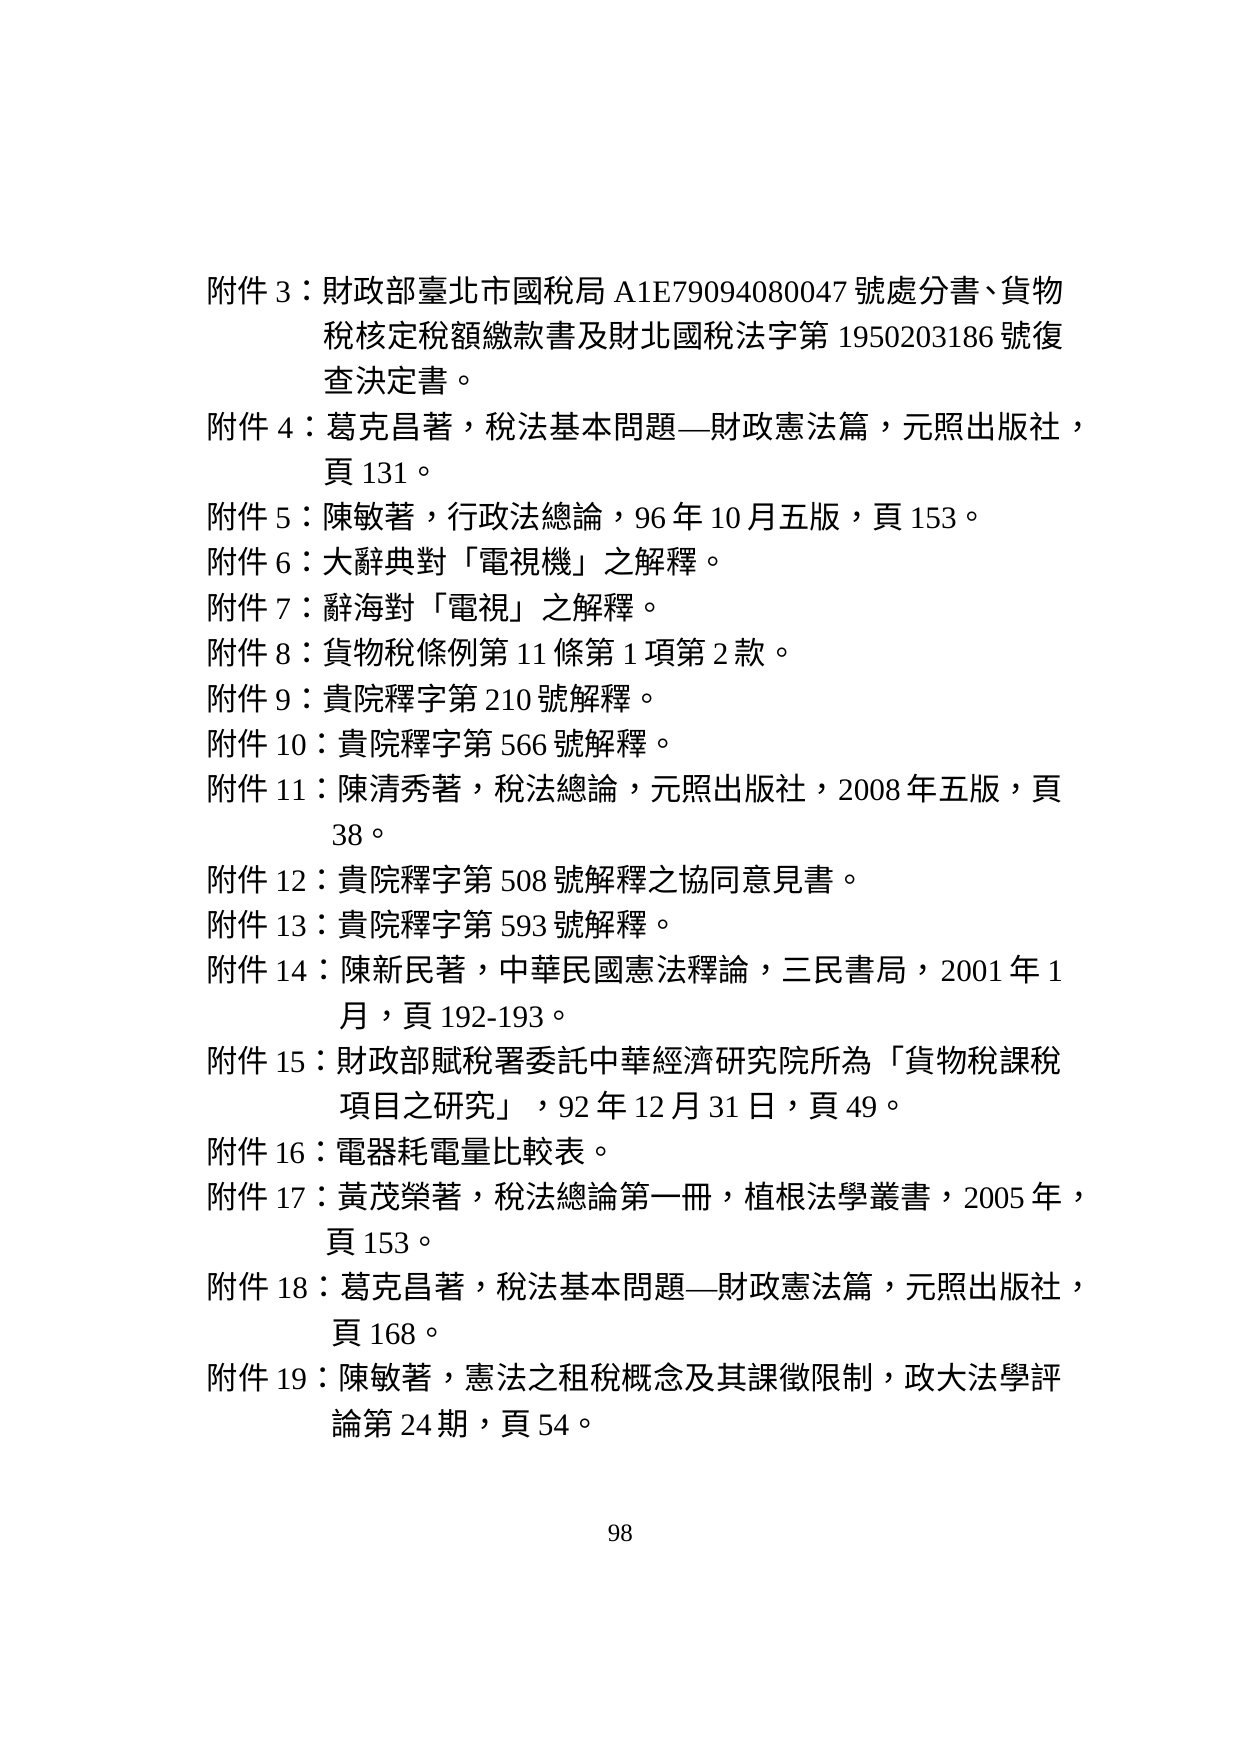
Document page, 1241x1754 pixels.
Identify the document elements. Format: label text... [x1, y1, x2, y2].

text 附件16：電器耗電量比較表。 [206, 1127, 1063, 1172]
text 附件11：陳清秀著，稅法總論，元照出版社，2008年五版，頁38。 [206, 764, 1063, 855]
text 附件7：辭海對「電視」之解釋。 [206, 583, 1063, 628]
text 附件15：財政部賦稅署委託中華經濟研究院所為「貨物稅課稅項目之研究」，92年12月31日，頁49。 [206, 1036, 1063, 1127]
text 附件6：大辭典對「電視機」之解釋。 [206, 538, 1063, 583]
text 附件12：貴院釋字第508號解釋之協同意見書。 [206, 855, 1063, 900]
text 附件10：貴院釋字第566號解釋。 [206, 719, 1063, 764]
text 附件19：陳敏著，憲法之租稅概念及其課徵限制，政大法學評論第24期，頁54。 [206, 1353, 1063, 1444]
text 附件18：葛克昌著，稅法基本問題—財政憲法篇，元照出版社，頁168。 [206, 1263, 1063, 1353]
text 附件17：黃茂榮著，稅法總論第一冊，植根法學叢書，2005年，頁153。 [206, 1172, 1063, 1263]
text 附件3：財政部臺北市國稅局A1E79094080047號處分書、貨物稅核定稅額繳款書及財北國稅法字第1950203186號復查決定書。 [206, 266, 1063, 402]
text 附件9：貴院釋字第210號解釋。 [206, 674, 1063, 719]
text 附件5：陳敏著，行政法總論，96年10月五版，頁153。 [206, 492, 1063, 538]
text 附件4：葛克昌著，稅法基本問題—財政憲法篇，元照出版社，頁131。 [206, 402, 1063, 492]
text 附件14：陳新民著，中華民國憲法釋論，三民書局，2001年1月，頁192-193。 [206, 946, 1063, 1036]
text 附件13：貴院釋字第593號解釋。 [206, 900, 1063, 946]
text 附件8：貨物稅條例第11條第1項第2款。 [206, 628, 1063, 674]
